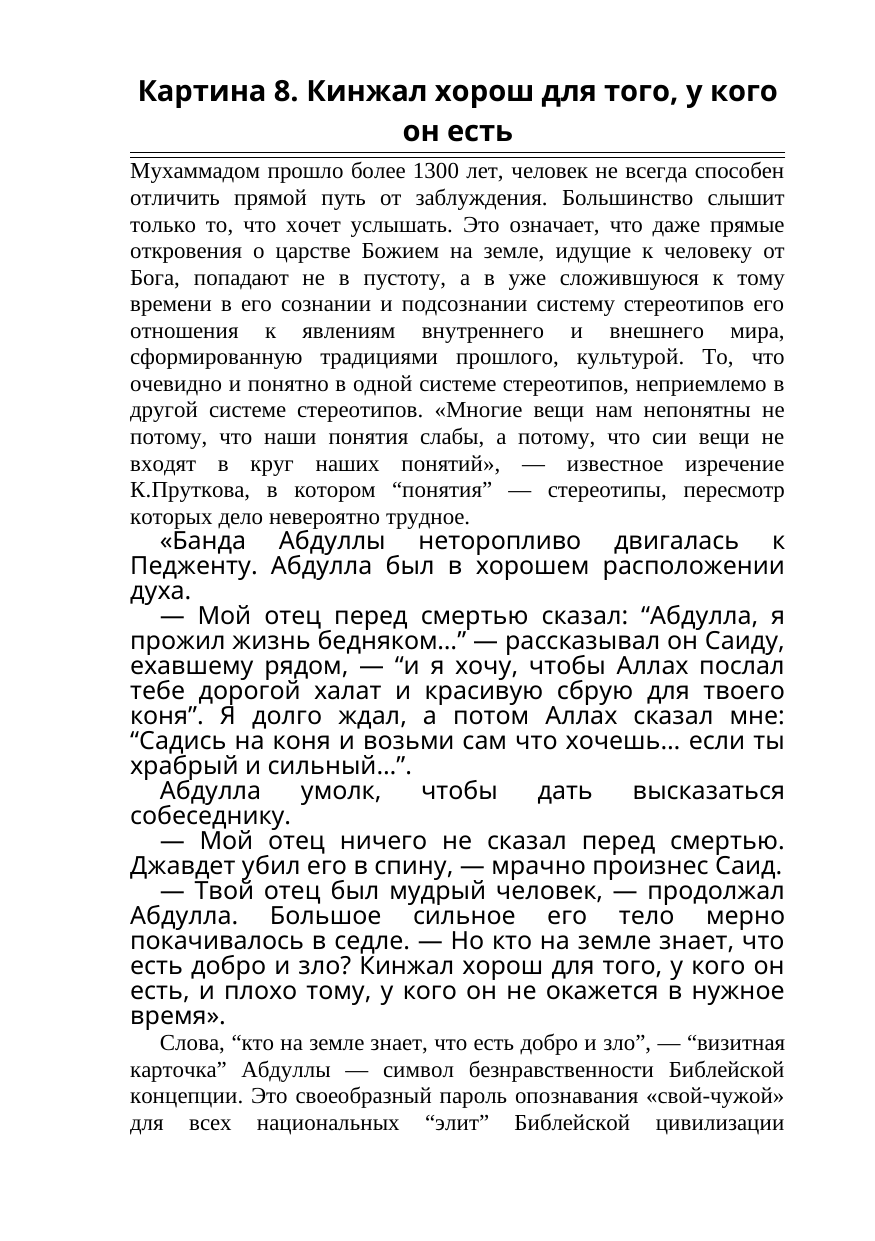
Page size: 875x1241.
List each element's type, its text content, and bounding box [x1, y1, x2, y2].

text Мухаммадом прошло более 1300 лет, человек не всегда способен отличить прямой путь от заблуждения. Большинство слышит только то, что хочет услышать. Это означает, что даже прямые откровения о царстве Божием на земле, идущие к человеку от Бога, попадают не в пустоту, а в уже сложившуюся к тому времени в его сознании и подсознании систему стереотипов его отношения к явлениям внутреннего и внешнего мира, сформированную традициями прошлого, культурой. То, что очевидно и понятно в одной системе стереотипов, неприемлемо в другой системе стереотипов. «Многие вещи нам непонятны не потому, что наши понятия слабы, а потому, что сии вещи не входят в круг наших понятий», — известное изречение К.Пруткова, в котором “понятия” — стереотипы, пересмотр которых дело невероятно трудное. [130, 158, 785, 529]
text Слова, “кто на земле знает, что есть добро и зло”, — “визитная карточка” Абдуллы — символ безнравственности Библейской концепции. Это своеобразный пароль опознавания «свой-чужой» для всех национальных “элит” Библейской цивилизации [130, 1029, 785, 1135]
text Абдулла умолк, чтобы дать высказаться собеседнику. [130, 779, 785, 829]
text — Мой отец ничего не сказал перед смертью. Джавдет убил его в спину, — мрачно произнес Саид. [130, 829, 785, 879]
text — Твой отец был мудрый человек, — продолжал Абдулла. Большое сильное его тело мерно покачивалось в седле. — Но кто на земле знает, что есть добро и зло? Кинжал хорош для того, у кого он есть, и плохо тому, у кого он не окажется в нужное время». [130, 879, 785, 1029]
text «Банда Абдуллы неторопливо двигалась к Педженту. Абдулла был в хорошем расположении духа. [130, 529, 785, 604]
text — Мой отец перед смертью сказал: “Абдулла, я прожил жизнь бедняком…” — рассказывал он Саиду, ехавшему рядом, — “и я хочу, чтобы Аллах послал тебе дорогой халат и красивую сбрую для твоего коня”. Я долго ждал, а потом Аллах сказал мне: “Садись на коня и возьми сам что хочешь… если ты храбрый и сильный…”. [130, 604, 785, 779]
